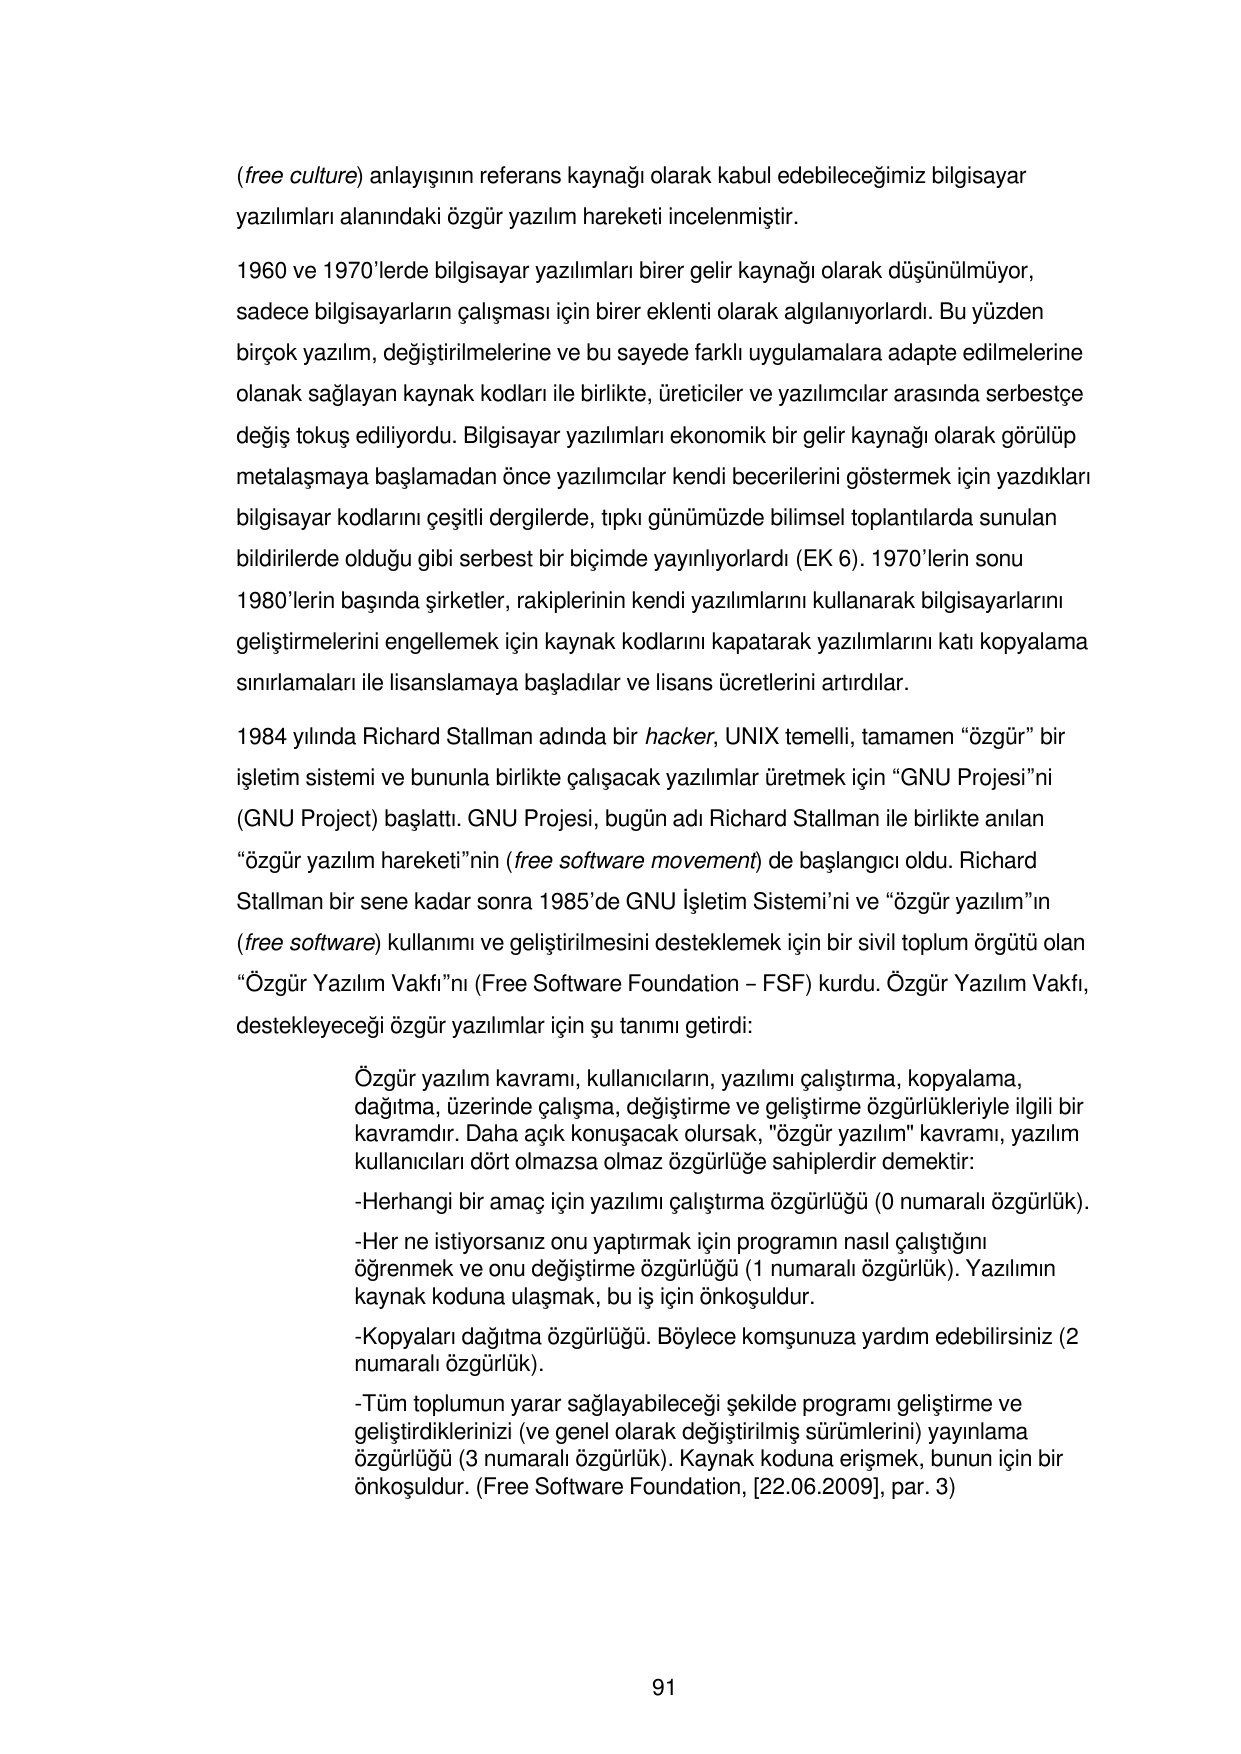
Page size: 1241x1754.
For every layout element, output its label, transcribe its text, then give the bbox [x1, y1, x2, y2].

text (free culture) anlayışının referans kaynağı olarak kabul edebileceğimiz bilgisayar yazılımları alanındaki özgür yazılım hareketi incelenmiştir. [236, 160, 1093, 229]
text Özgür yazılım kavramı, kullanıcıların, yazılımı çalıştırma, kopyalama, dağıtma, üzerinde çalışma, değiştirme ve geliştirme özgürlükleriyle ilgili bir kavramdır. Daha açık konuşacak olursak, "özgür yazılım" kavramı, yazılım kullanıcıları dört olmazsa olmaz özgürlüğe sahiplerdir demektir: [354, 1064, 1093, 1174]
text -Kopyaları dağıtma özgürlüğü. Böylece komşunuza yardım edebilirsiniz (2 numaralı özgürlük). [354, 1321, 1093, 1376]
text -Tüm toplumun yarar sağlayabileceği şekilde programı geliştirme ve geliştirdiklerinizi (ve genel olarak değiştirilmiş sürümlerini) yayınlama özgürlüğü (3 numaralı özgürlük). Kaynak koduna erişmek, bunun için bir önkoşuldur. (Free Software Foundation, [22.06.2009], par. 3) [354, 1389, 1093, 1499]
text -Her ne istiyorsanız onu yaptırmak için programın nasıl çalıştığını öğrenmek ve onu değiştirme özgürlüğü (1 numaralı özgürlük). Yazılımın kaynak koduna ulaşmak, bu iş için önkoşuldur. [354, 1226, 1093, 1309]
text 1984 yılında Richard Stallman adında bir hacker, UNIX temelli, tamamen “özgür” bir işletim sistemi ve bununla birlikte çalışacak yazılımlar üretmek için “GNU Projesi”ni (GNU Project) başlattı. GNU Projesi, bugün adı Richard Stallman ile birlikte anılan “özgür yazılım hareketi”nin (free software movement) de başlangıcı oldu. Richard Stallman bir sene kadar sonra 1985’de GNU İşletim Sistemi’ni ve “özgür yazılım”ın (free software) kullanımı ve geliştirilmesini desteklemek için bir sivil toplum örgütü olan “Özgür Yazılım Vakfı”nı (Free Software Foundation – FSF) kurdu. Özgür Yazılım Vakfı, destekleyeceği özgür yazılımlar için şu tanımı getirdi: [236, 721, 1093, 1038]
text -Herhangi bir amaç için yazılımı çalıştırma özgürlüğü (0 numaralı özgürlük). [354, 1186, 1093, 1214]
text 1960 ve 1970’lerde bilgisayar yazılımları birer gelir kaynağı olarak düşünülmüyor, sadece bilgisayarların çalışması için birer eklenti olarak algılanıyorlardı. Bu yüzden birçok yazılım, değiştirilmelerine ve bu sayede farklı uygulamalara adapte edilmelerine olanak sağlayan kaynak kodları ile birlikte, üreticiler ve yazılımcılar arasında serbestçe değiş tokuş ediliyordu. Bilgisayar yazılımları ekonomik bir gelir kaynağı olarak görülüp metalaşmaya başlamadan önce yazılımcılar kendi becerilerini göstermek için yazdıkları bilgisayar kodlarını çeşitli dergilerde, tıpkı günümüzde bilimsel toplantılarda sunulan bildirilerde olduğu gibi serbest bir biçimde yayınlıyorlardı (EK 6). 1970’lerin sonu 1980’lerin başında şirketler, rakiplerinin kendi yazılımlarını kullanarak bilgisayarlarını geliştirmelerini engellemek için kaynak kodlarını kapatarak yazılımlarını katı kopyalama sınırlamaları ile lisanslamaya başladılar ve lisans ücretlerini artırdılar. [236, 255, 1093, 695]
